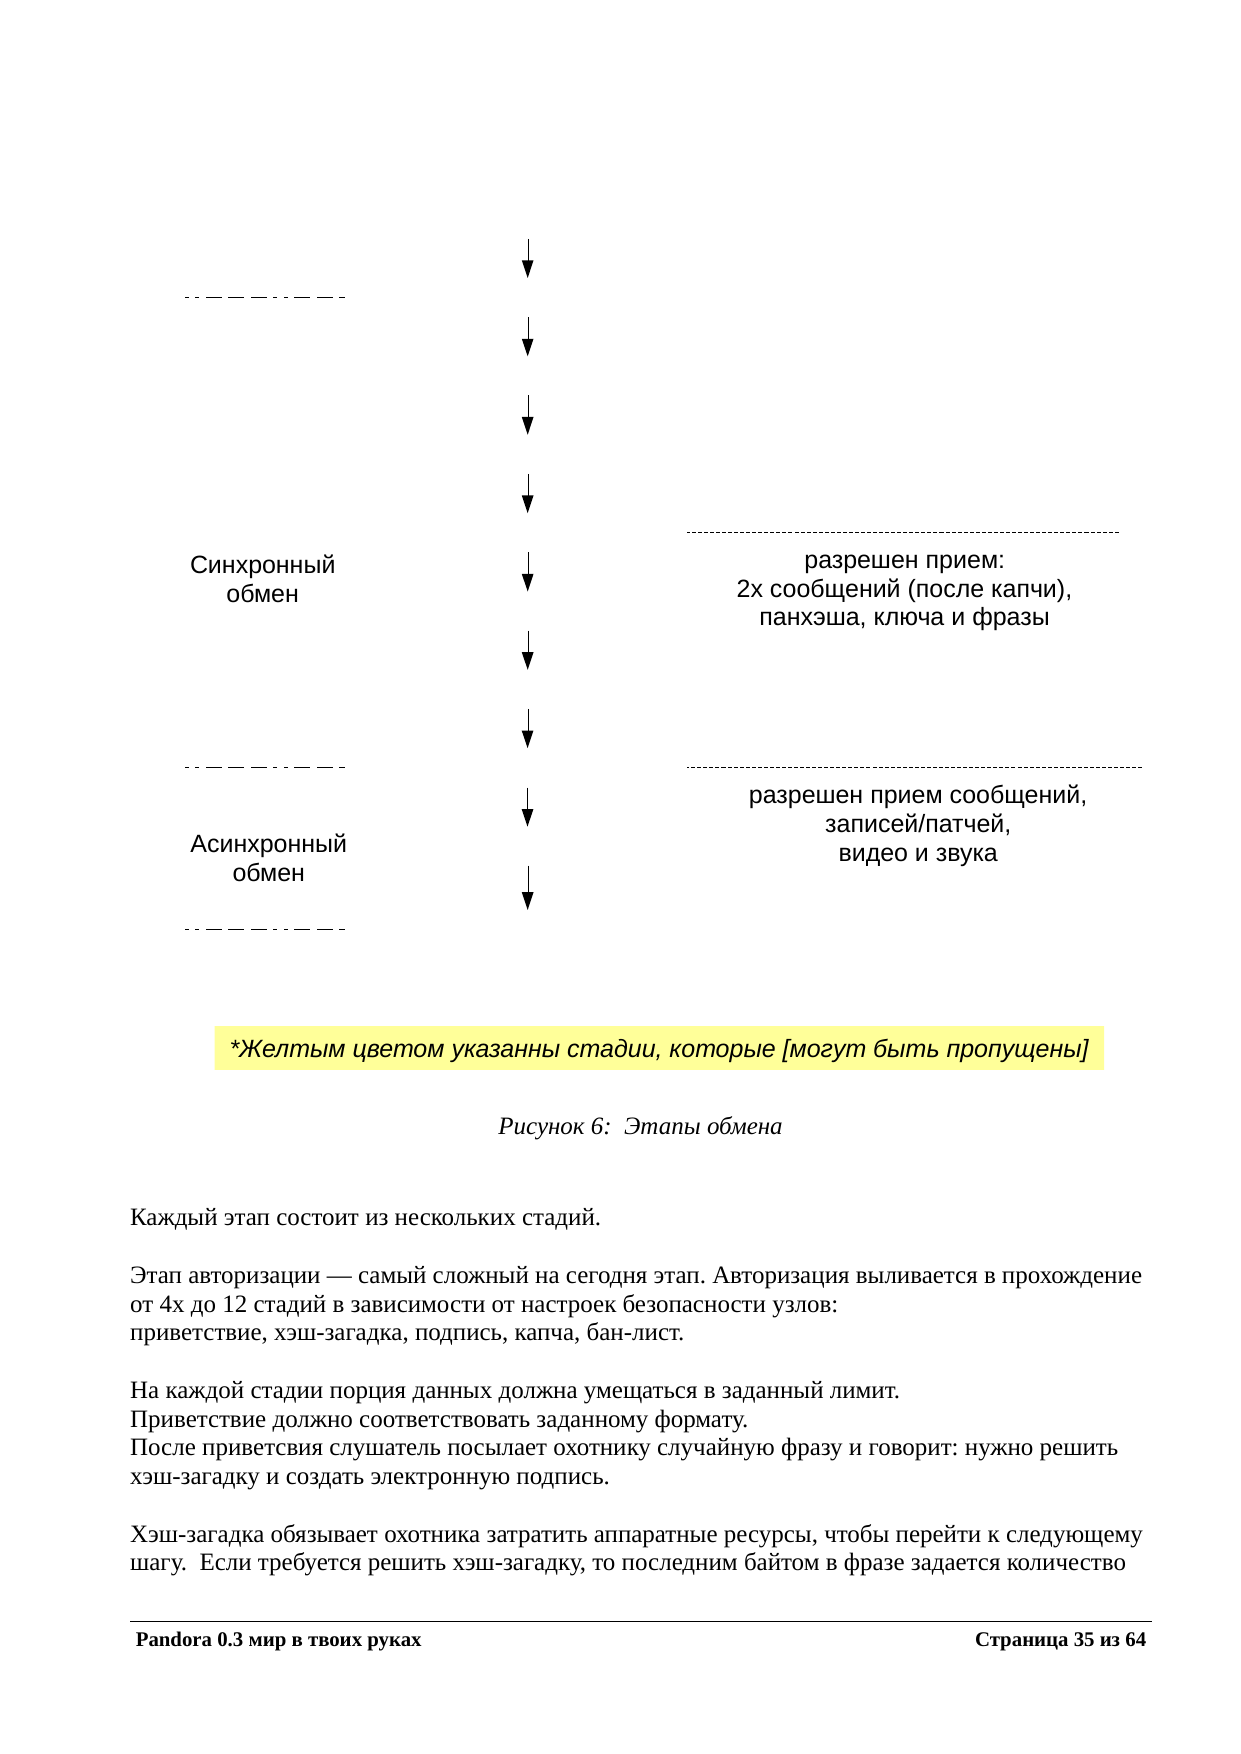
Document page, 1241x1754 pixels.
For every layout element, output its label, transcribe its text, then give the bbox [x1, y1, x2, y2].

text приветствие, хэш-загадка, подпись, капча, бан-лист. [130, 1317, 1152, 1346]
text Этап авторизации — самый сложный на сегодня этап. Авторизация выливается в прохождение от 4х до 12 стадий в зависимости от настроек безопасности узлов: [130, 1260, 1152, 1317]
text После приветсвия слушатель посылает охотнику случайную фразу и говорит: нужно решить хэш-загадку и создать электронную подпись. [130, 1432, 1152, 1490]
text Хэш-загадка обязывает охотника затратить аппаратные ресурсы, чтобы перейти к следующему шагу. Если требуется решить хэш-загадку, то последним байтом в фразе задается количество [130, 1519, 1152, 1576]
text На каждой стадии порция данных должна умещаться в заданный лимит. [130, 1375, 1152, 1404]
text Каждый этап состоит из нескольких стадий. [130, 1202, 1152, 1231]
text Рисунок 6: Этапы обмена [127, 1111, 1155, 1140]
text Приветствие должно соответствовать заданному формату. [130, 1404, 1152, 1432]
